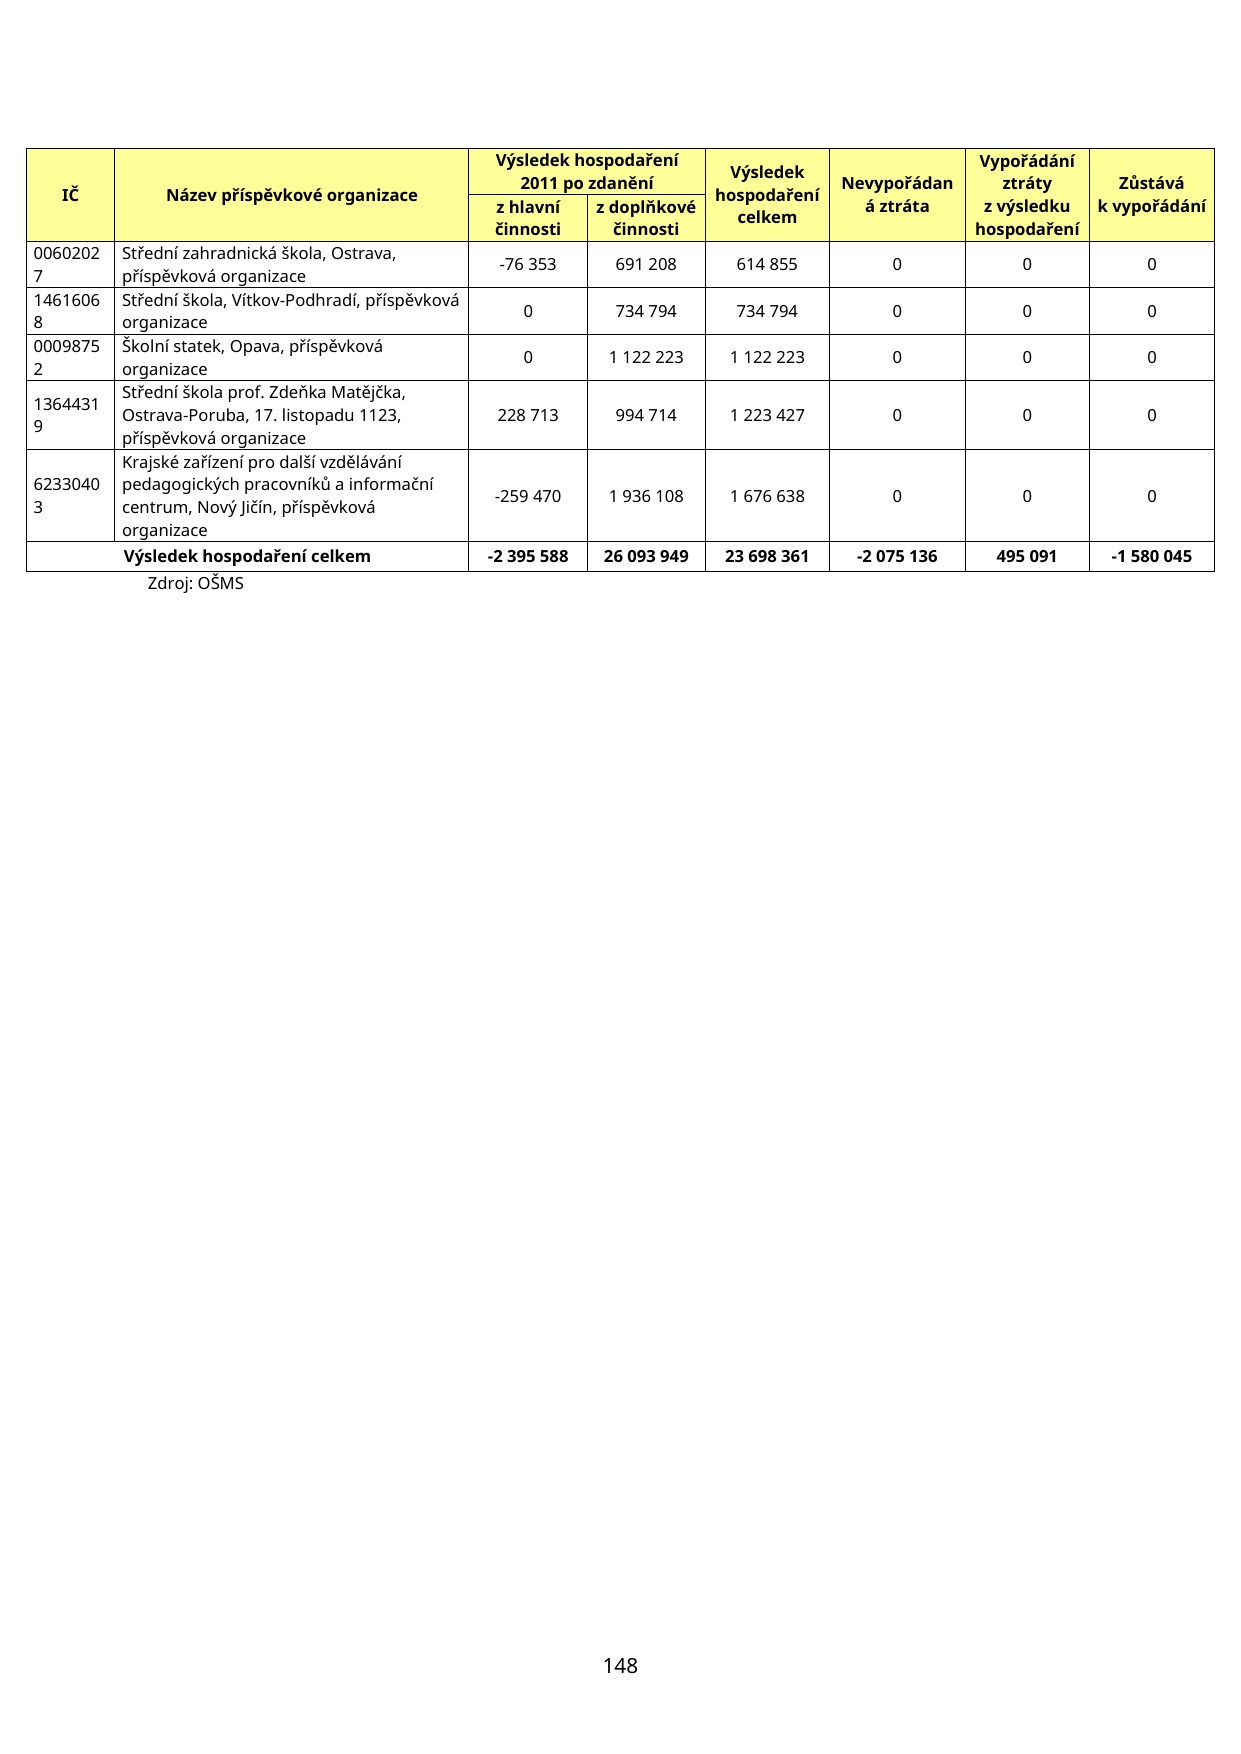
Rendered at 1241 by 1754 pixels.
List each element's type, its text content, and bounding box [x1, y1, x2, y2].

table_header Zůstává k vypořádání [1090, 149, 1214, 241]
table_cell 691 208 [588, 242, 705, 287]
table_cell -259 470 [469, 450, 587, 541]
table_cell 0 [1090, 335, 1214, 380]
table_cell -2 395 588 [469, 542, 587, 571]
table_cell 1 936 108 [588, 450, 705, 541]
table_cell Střední zahradnická škola, Ostrava, příspěvková organizace [115, 242, 468, 287]
table_cell 0 [1090, 381, 1214, 449]
table_cell 0 [830, 450, 965, 541]
table_cell 0 [830, 335, 965, 380]
table_cell 0 [966, 450, 1089, 541]
table_cell 1 223 427 [706, 381, 829, 449]
table_cell 0 [966, 288, 1089, 333]
table_cell 00098752 [27, 335, 114, 380]
table_cell 0 [1090, 242, 1214, 287]
table_header IČ [27, 149, 114, 241]
table_cell z doplňkové činnosti [588, 195, 705, 241]
table_cell Výsledek hospodaření celkem [27, 542, 468, 571]
table_cell 0 [1090, 450, 1214, 541]
table_cell 734 794 [588, 288, 705, 333]
table_header Vypořádání ztráty z výsledku hospodaření [966, 149, 1089, 241]
table_cell 0 [966, 381, 1089, 449]
table_header Výsledek hospodaření celkem [706, 149, 829, 241]
table_cell 495 091 [966, 542, 1089, 571]
table_cell Školní statek, Opava, příspěvková organizace [115, 335, 468, 380]
table_cell 14616068 [27, 288, 114, 333]
table_cell 62330403 [27, 450, 114, 541]
table_cell 0 [469, 288, 587, 333]
table_cell 228 713 [469, 381, 587, 449]
table_header Nevypořádaná ztráta [830, 149, 965, 241]
text Zdroj: OŠMS [148, 572, 1092, 594]
table_cell 26 093 949 [588, 542, 705, 571]
table_cell 0 [966, 242, 1089, 287]
table_cell Krajské zařízení pro další vzdělávání pedagogických pracovníků a informační centrum, Nový Jičín, příspěvková organizace [115, 450, 468, 541]
table_cell 1 122 223 [588, 335, 705, 380]
table_cell 13644319 [27, 381, 114, 449]
table_cell -1 580 045 [1090, 542, 1214, 571]
table_cell z hlavní činnosti [469, 195, 587, 241]
table_cell -76 353 [469, 242, 587, 287]
table_cell 0 [830, 242, 965, 287]
table_cell 1 122 223 [706, 335, 829, 380]
table_cell 0 [830, 381, 965, 449]
table_cell 23 698 361 [706, 542, 829, 571]
table_cell 734 794 [706, 288, 829, 333]
table_cell 0 [830, 288, 965, 333]
table_cell 1 676 638 [706, 450, 829, 541]
table_cell 0 [469, 335, 587, 380]
table_cell -2 075 136 [830, 542, 965, 571]
table_cell 00602027 [27, 242, 114, 287]
table_header Název příspěvkové organizace [115, 149, 468, 241]
table_cell 614 855 [706, 242, 829, 287]
table_cell 0 [1090, 288, 1214, 333]
table_cell 0 [966, 335, 1089, 380]
table_cell Střední škola, Vítkov-Podhradí, příspěvková organizace [115, 288, 468, 333]
table_cell 994 714 [588, 381, 705, 449]
table_header Výsledek hospodaření 2011 po zdanění [469, 149, 705, 194]
table_cell Střední škola prof. Zdeňka Matějčka, Ostrava-Poruba, 17. listopadu 1123, příspěvková organizace [115, 381, 468, 449]
